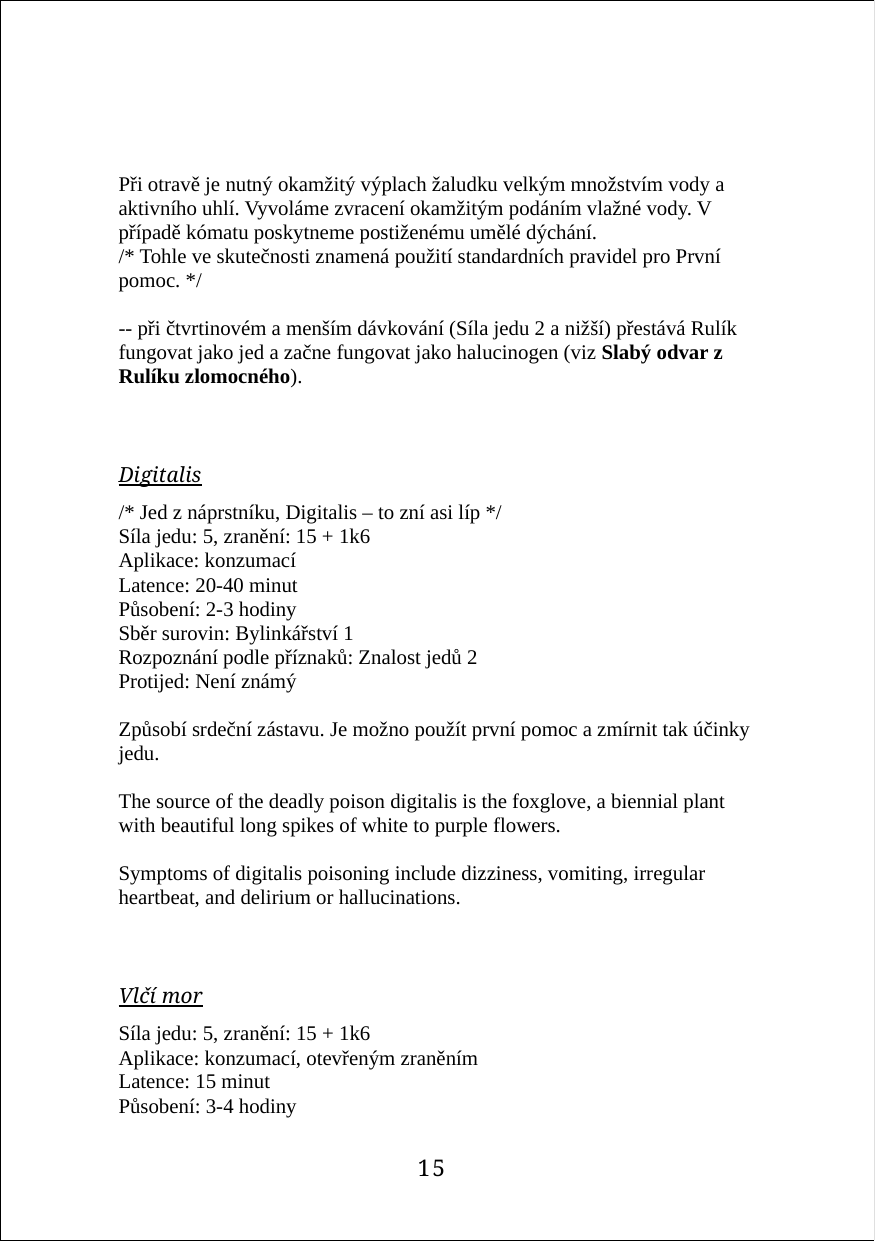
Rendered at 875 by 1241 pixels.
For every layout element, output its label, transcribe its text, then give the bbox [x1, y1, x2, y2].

text Aplikace: konzumací, otevřeným zraněním [118, 1045, 756, 1069]
subtitle Vlčí mor [118, 981, 756, 1009]
text Síla jedu: 5, zranění: 15 + 1k6 [118, 1021, 756, 1045]
text /* Tohle ve skutečnosti znamená použití standardních pravidel pro První pomoc. */ [118, 244, 756, 292]
text Působení: 3-4 hodiny [118, 1093, 756, 1118]
text Síla jedu: 5, zranění: 15 + 1k6 [118, 524, 756, 548]
text Rozpoznání podle příznaků: Znalost jedů 2 [118, 645, 756, 669]
subtitle Digitalis [118, 460, 756, 488]
text The source of the deadly poison digitalis is the foxglove, a biennial plant with beautiful long spikes of white to purple flowers. [118, 789, 756, 837]
text Aplikace: konzumací [118, 548, 756, 572]
text Latence: 15 minut [118, 1069, 756, 1093]
text -- při čtvrtinovém a menším dávkování (Síla jedu 2 a nižší) přestává Rulík fungovat jako jed a začne fungovat jako halucinogen (viz Slabý odvar z Rulíku zlomocného). [118, 316, 756, 388]
text Způsobí srdeční zástavu. Je možno použít první pomoc a zmírnit tak účinky jedu. [118, 717, 756, 765]
text Latence: 20-40 minut [118, 572, 756, 597]
text Sběr surovin: Bylinkářství 1 [118, 621, 756, 645]
text Působení: 2-3 hodiny [118, 597, 756, 621]
text /* Jed z náprstníku, Digitalis – to zní asi líp */ [118, 500, 756, 524]
text Symptoms of digitalis poisoning include dizziness, vomiting, irregular heartbeat, and delirium or hallucinations. [118, 861, 756, 909]
text Protijed: Není známý [118, 669, 756, 693]
text Při otravě je nutný okamžitý výplach žaludku velkým množstvím vody a aktivního uhlí. Vyvoláme zvracení okamžitým podáním vlažné vody. V případě kómatu poskytneme postiženému umělé dýchání. [118, 172, 756, 244]
